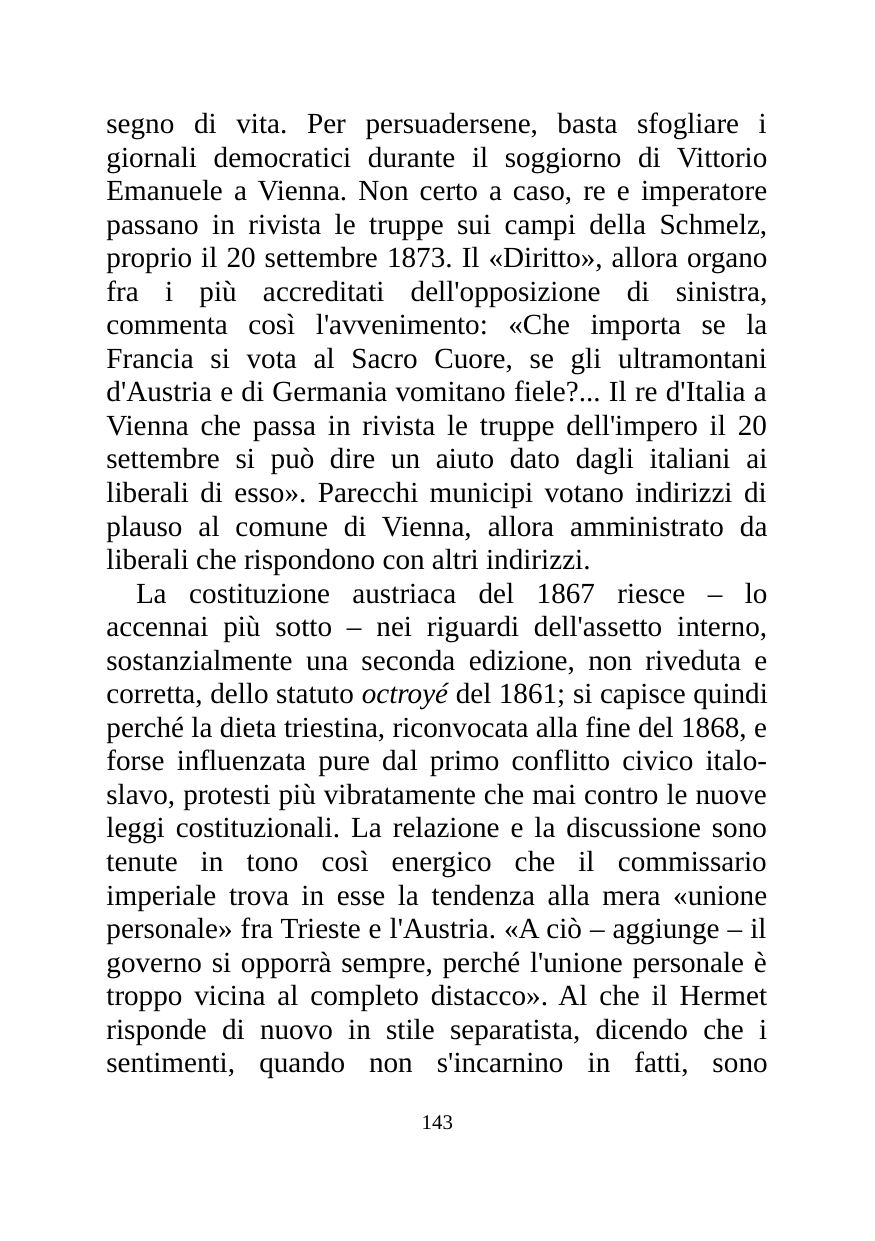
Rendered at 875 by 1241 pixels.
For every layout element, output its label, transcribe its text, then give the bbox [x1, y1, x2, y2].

text segno di vita. Per persuadersene, basta sfogliare i giornali democratici durante il soggiorno di Vittorio Emanuele a Vienna. Non certo a caso, re e imperatore passano in rivista le truppe sui campi della Schmelz, proprio il 20 settembre 1873. Il «Diritto», allora organo fra i più accreditati dell'opposizione di sinistra, commenta così l'avvenimento: «Che importa se la Francia si vota al Sacro Cuore, se gli ultramontani d'Austria e di Germania vomitano fiele?... Il re d'Italia a Vienna che passa in rivista le truppe dell'impero il 20 settembre si può dire un aiuto dato dagli italiani ai liberali di esso». Parecchi municipi votano indirizzi di plauso al comune di Vienna, allora amministrato da liberali che rispondono con altri indirizzi. [106, 106, 768, 576]
text La costituzione austriaca del 1867 riesce – lo accennai più sotto – nei riguardi dell'assetto interno, sostanzialmente una seconda edizione, non riveduta e corretta, dello statuto octroyé del 1861; si capisce quindi perché la dieta triestina, riconvocata alla fine del 1868, e forse influenzata pure dal primo conflitto civico italo-slavo, protesti più vibratamente che mai contro le nuove leggi costituzionali. La relazione e la discussione sono tenute in tono così energico che il commissario imperiale trova in esse la tendenza alla mera «unione personale» fra Trieste e l'Austria. «A ciò – aggiunge – il governo si opporrà sempre, perché l'unione personale è troppo vicina al completo distacco». Al che il Hermet risponde di nuovo in stile separatista, dicendo che i sentimenti, quando non s'incarnino in fatti, sono [106, 576, 768, 1079]
